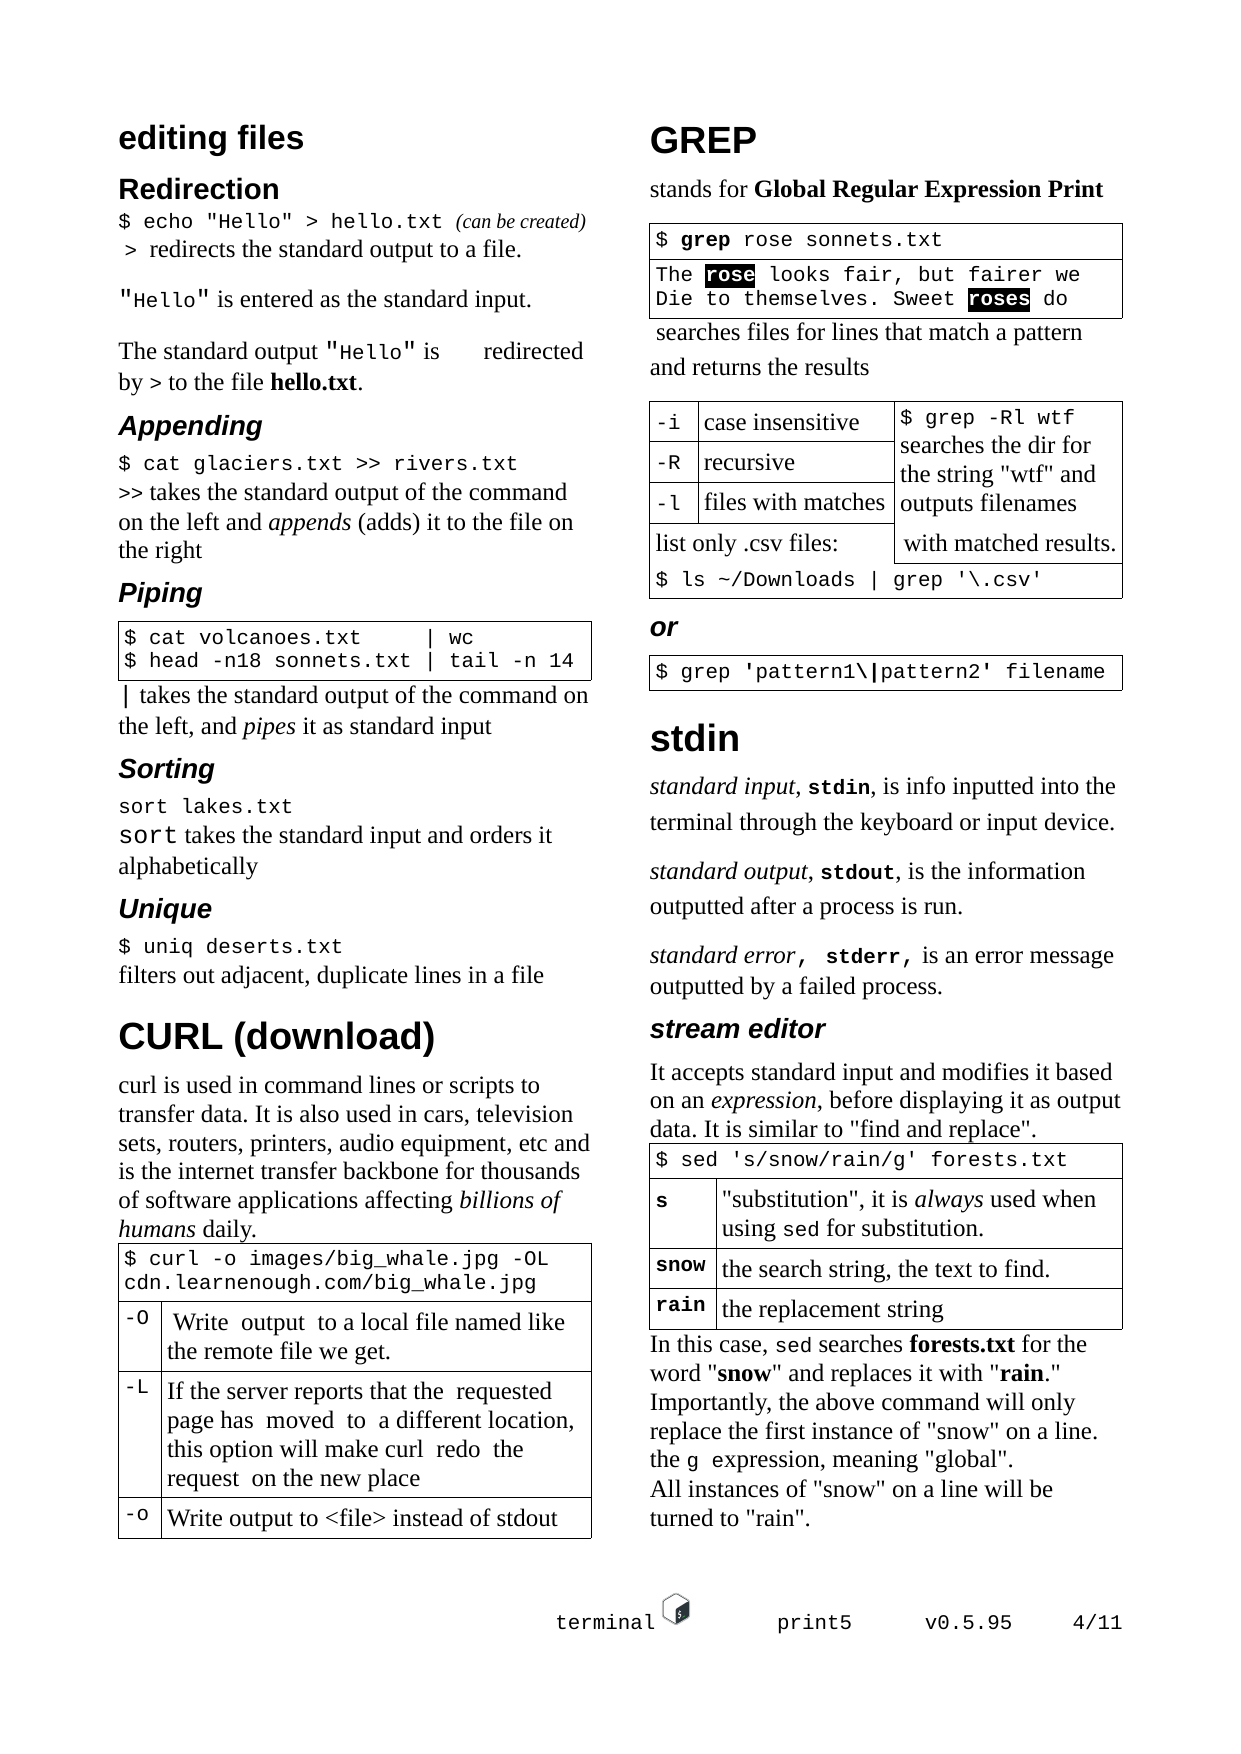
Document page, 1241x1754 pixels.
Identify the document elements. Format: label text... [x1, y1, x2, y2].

table_cell files with matches [699, 483, 894, 522]
table_cell list only .csv files: [650, 524, 894, 563]
subtitle Sorting [118, 752, 591, 784]
subtitle Piping [118, 577, 591, 608]
table_cell -R [650, 442, 698, 482]
table_cell recursive [699, 442, 894, 482]
table_cell the search string, the text to find. [717, 1249, 1122, 1288]
table_cell s [650, 1179, 716, 1248]
text standard output, stdout, is the information outputted after a process is run. [649, 856, 1122, 920]
text It accepts standard input and modifies it based on an expression, before displaying it as output data. It is similar to "find and replace". [649, 1057, 1122, 1143]
table_cell "substitution", it is always used when using sed for substitution. [717, 1179, 1122, 1248]
text sort lakes.txt [118, 796, 591, 820]
text | takes the standard output of the command on the left, and pipes it as standard input [118, 681, 591, 739]
text $ cat glaciers.txt >> rivers.txt [118, 453, 591, 477]
table_cell -L [119, 1372, 161, 1497]
text the g expression, meaning "global". [649, 1444, 1122, 1474]
table_cell If the server reports that the requested page has moved to a different location, this option will make curl redo the request on the new place [162, 1372, 591, 1497]
text The standard output "Hello" is redirected by > to the file hello.txt. [118, 336, 591, 397]
table_cell -l [650, 483, 698, 522]
table_header -i [650, 402, 698, 441]
subtitle Redirection [118, 172, 591, 206]
text In this case, sed searches forests.txt for the word "snow" and replaces it with "rain." Importantly, the above command will only replace the first instance of "snow" on a line. [649, 1330, 1122, 1444]
table_cell Write output to a local file named like the remote file we get. [162, 1302, 591, 1371]
text "Hello" is entered as the standard input. [118, 284, 591, 315]
subtitle Unique [118, 892, 591, 924]
table_cell The rose looks fair, but fairer we Die to themselves. Sweet roses do [650, 260, 1122, 317]
text curl is used in command lines or scripts to transfer data. It is also used in cars, television sets, routers, printers, audio equipment, etc and is the internet transfer backbone for thousands of software applications affecting billions of humans daily. [118, 1070, 591, 1243]
subtitle Appending [118, 409, 591, 441]
table_cell $ ls ~/Downloads | grep '\.csv' [650, 563, 1122, 598]
text >> takes the standard output of the command on the left and appends (adds) it to the file on the right [118, 477, 591, 564]
table_cell the replacement string [717, 1289, 1122, 1329]
subtitle GREP [649, 118, 1122, 162]
text > redirects the standard output to a file. [118, 234, 591, 264]
text $ echo "Hello" > hello.txt (can be created) [118, 209, 591, 234]
text stands for Global Regular Expression Print [649, 174, 1122, 203]
table_header case insensitive [699, 402, 894, 441]
table_header $ curl -o images/big_whale.jpg -OL cdn.learnenough.com/big_whale.jpg [119, 1244, 591, 1301]
text searches files for lines that match a pattern and returns the results [649, 319, 1122, 381]
subtitle or [649, 611, 1122, 642]
subtitle CURL (download) [118, 1014, 591, 1058]
text filters out adjacent, duplicate lines in a file [118, 960, 591, 989]
subtitle stream editor [649, 1012, 1122, 1044]
text standard error, stderr, is an error message outputted by a failed process. [649, 940, 1122, 1000]
text $ uniq deserts.txt [118, 937, 591, 960]
table_header $ grep rose sonnets.txt [650, 224, 1122, 258]
table_cell rain [650, 1289, 716, 1329]
table_cell -o [119, 1498, 161, 1537]
table_cell snow [650, 1249, 716, 1288]
table_header $ grep -Rl wtf searches the dir for the string "wtf" and outputs filenames [895, 402, 1122, 522]
picture [655, 1588, 697, 1630]
table_header $ sed 's/snow/rain/g' forests.txt [650, 1144, 1122, 1178]
text sort takes the standard input and orders it alphabetically [118, 820, 591, 880]
subtitle stdin [649, 715, 1122, 759]
table_cell with matched results. [895, 523, 1122, 563]
table_cell -O [119, 1302, 161, 1371]
table_header $ grep 'pattern1\|pattern2' filename [650, 656, 1122, 690]
table_header $ cat volcanoes.txt | wc $ head -n18 sonnets.txt | tail -n 14 [119, 622, 591, 680]
text standard input, stdin, is info inputted into the terminal through the keyboard or input device. [649, 771, 1122, 836]
table_cell Write output to <file> instead of stdout [162, 1498, 591, 1537]
subtitle editing files [118, 118, 591, 157]
text All instances of "snow" on a line will be turned to "rain". [649, 1474, 1122, 1532]
